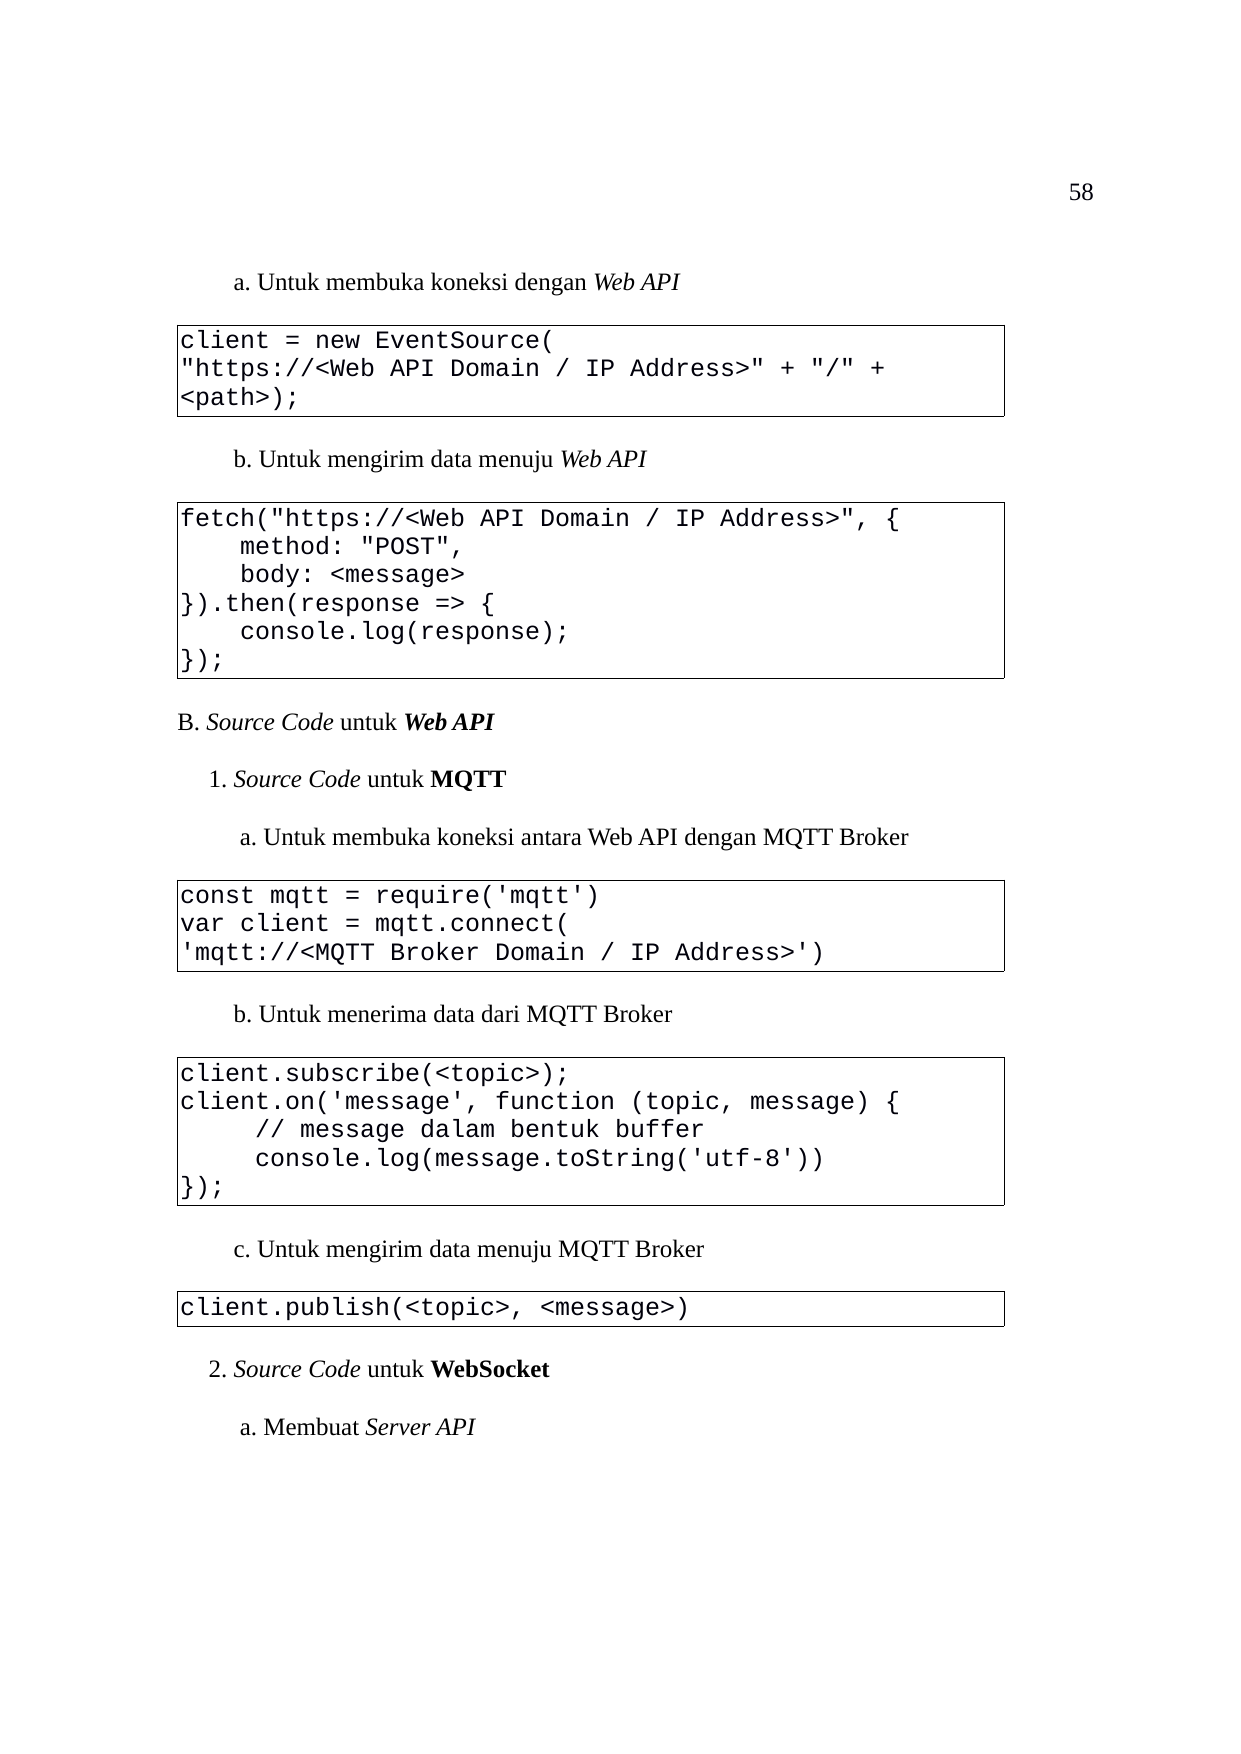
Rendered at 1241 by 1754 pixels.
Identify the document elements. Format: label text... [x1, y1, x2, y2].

table_header client.publish(<topic>, <message>) [178, 1292, 1004, 1326]
text a. Untuk membuka koneksi antara Web API dengan MQTT Broker [177, 822, 1093, 851]
text 2. Source Code untuk WebSocket [177, 1354, 1093, 1383]
table_header client.subscribe(<topic>); client.on('message', function (topic, message) { // message dalam bentuk buffer console.log(message.toString('utf-8')) }); [178, 1058, 1004, 1205]
table_header client = new EventSource( "https://<Web API Domain / IP Address>" + "/" + <path>); [178, 326, 1004, 416]
text 1. Source Code untuk MQTT [177, 764, 1093, 793]
text c. Untuk mengirim data menuju MQTT Broker [177, 1234, 1093, 1262]
text b. Untuk mengirim data menuju Web API [177, 444, 1093, 473]
table_header fetch("https://<Web API Domain / IP Address>", { method: "POST", body: <message> }).then(response => { console.log(response); }); [178, 503, 1004, 678]
text a. Untuk membuka koneksi dengan Web API [177, 267, 1093, 296]
text a. Membuat Server API [177, 1412, 1093, 1441]
text B. Source Code untuk Web API [177, 707, 1093, 736]
text b. Untuk menerima data dari MQTT Broker [177, 999, 1093, 1028]
table_header const mqtt = require('mqtt') var client = mqtt.connect( 'mqtt://<MQTT Broker Domain / IP Address>') [178, 881, 1004, 971]
